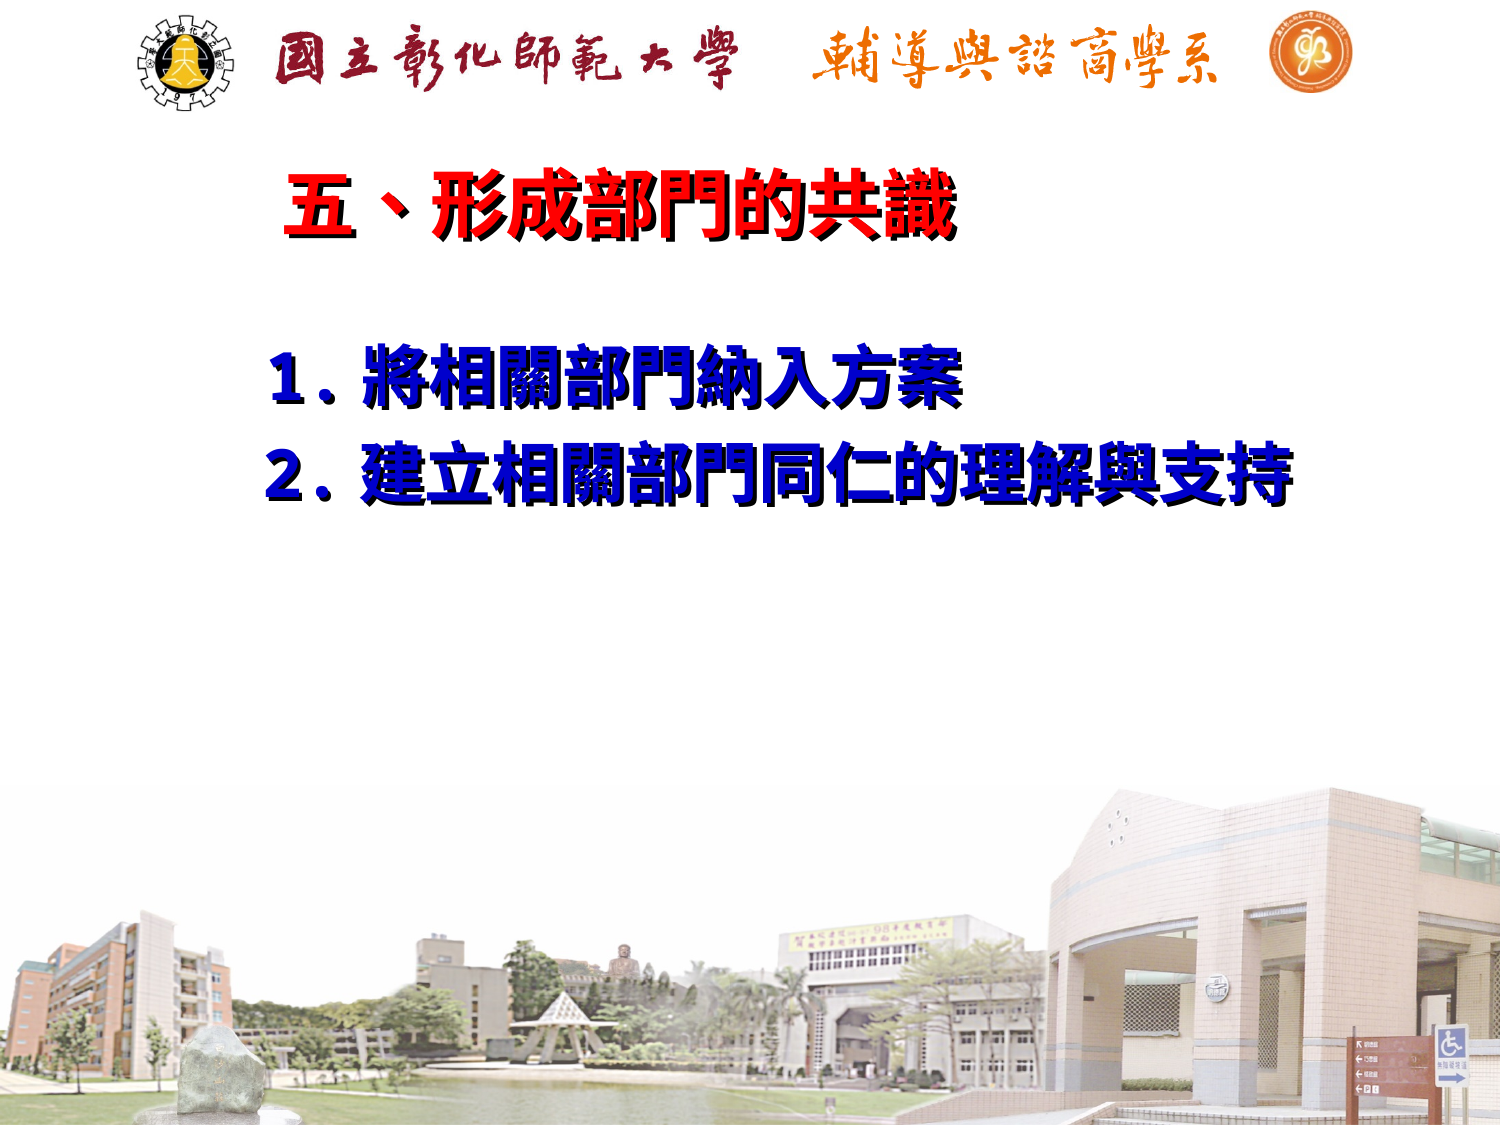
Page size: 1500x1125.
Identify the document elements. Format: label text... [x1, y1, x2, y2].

title 五、形成部門的共識 [265, 148, 1427, 244]
list 1.將相關部門納入方案 2.建立相關部門同仁的理解與支持 [74, 326, 1425, 609]
